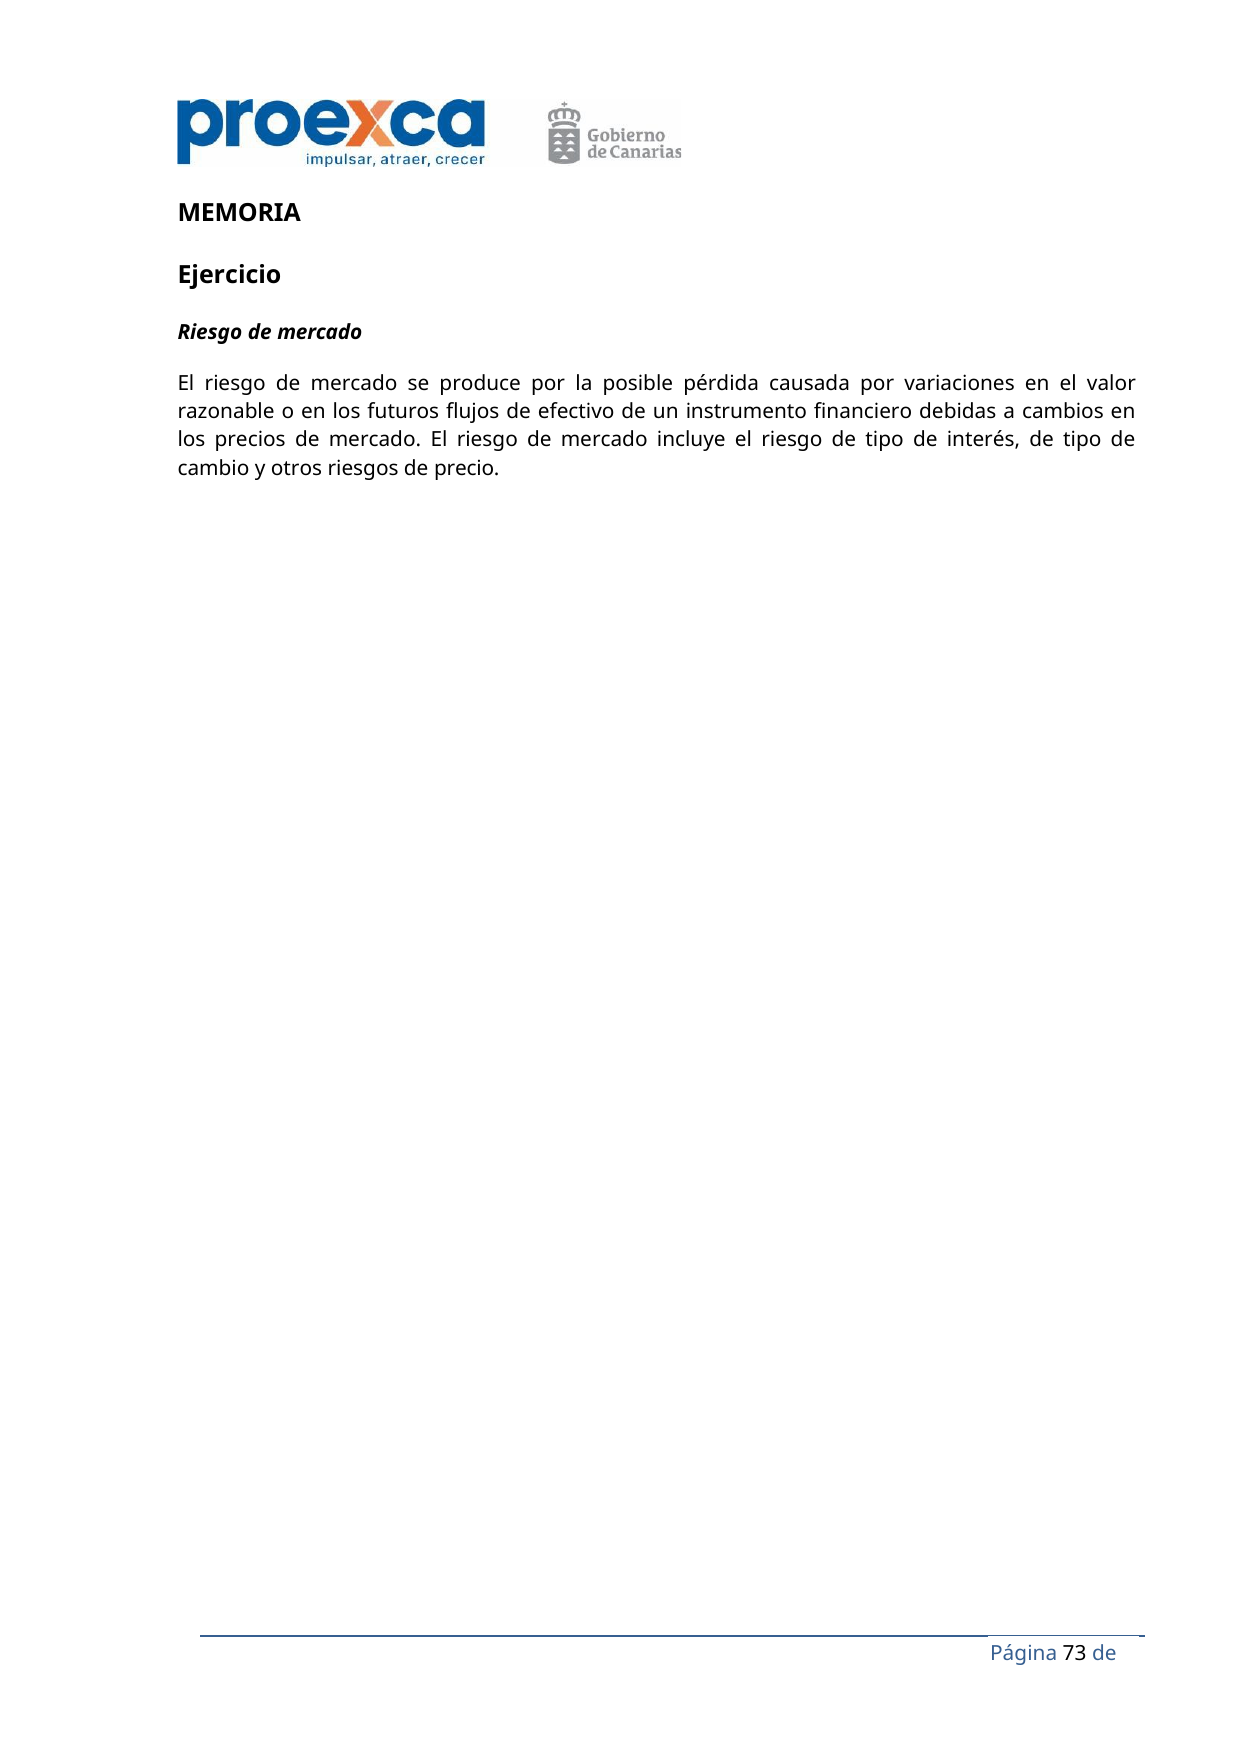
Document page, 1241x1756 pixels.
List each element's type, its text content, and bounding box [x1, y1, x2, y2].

subtitle Riesgo de mercado [177, 317, 1163, 345]
text El riesgo de mercado se produce por la posible pérdida causada por variaciones en el valor razonable o en los futuros flujos de efectivo de un instrumento financiero debidas a cambios en los precios de mercado. El riesgo de mercado incluye el riesgo de tipo de interés, de tipo de cambio y otros riesgos de precio. [177, 368, 1138, 481]
